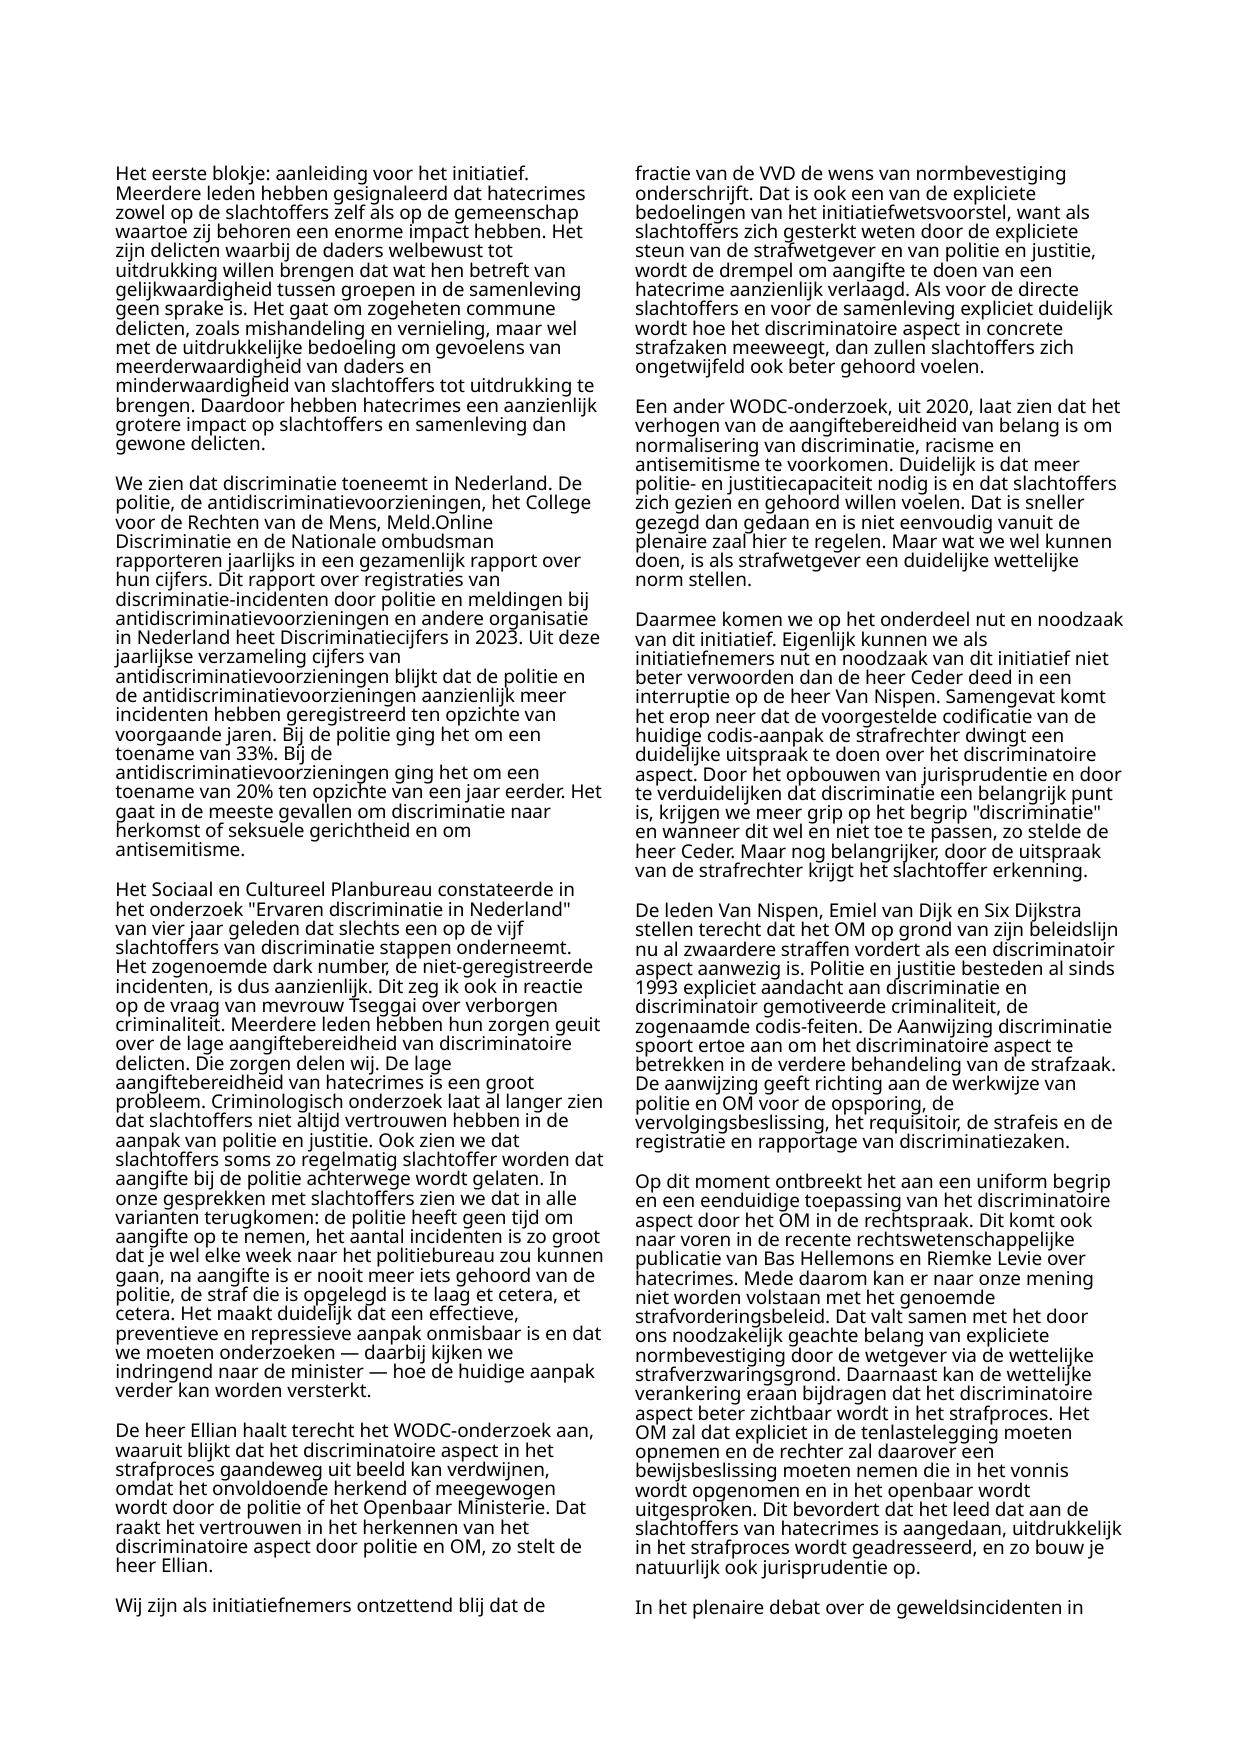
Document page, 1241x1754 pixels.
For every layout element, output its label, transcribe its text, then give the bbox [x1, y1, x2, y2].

text fractie van de VVD de wens van normbevestiging onderschrijft. Dat is ook een van de expliciete bedoelingen van het initiatiefwetsvoorstel, want als slachtoffers zich gesterkt weten door de expliciete steun van de strafwetgever en van politie en justitie, wordt de drempel om aangifte te doen van een hatecrime aanzienlijk verlaagd. Als voor de directe slachtoffers en voor de samenleving expliciet duidelijk wordt hoe het discriminatoire aspect in concrete strafzaken meeweegt, dan zullen slachtoffers zich ongetwijfeld ook beter gehoord voelen. [635, 165, 1125, 377]
text In het plenaire debat over de geweldsincidenten in [635, 1599, 1125, 1618]
text De leden Van Nispen, Emiel van Dijk en Six Dijkstra stellen terecht dat het OM op grond van zijn beleidslijn nu al zwaardere straffen vordert als een discriminatoir aspect aanwezig is. Politie en justitie besteden al sinds 1993 expliciet aandacht aan discriminatie en discriminatoir gemotiveerde criminaliteit, de zogenaamde codis-feiten. De Aanwijzing discriminatie spoort ertoe aan om het discriminatoire aspect te betrekken in de verdere behandeling van de strafzaak. De aanwijzing geeft richting aan de werkwijze van politie en OM voor de opsporing, de vervolgingsbeslissing, het requisitoir, de strafeis en de registratie en rapportage van discriminatiezaken. [635, 902, 1125, 1152]
text Het Sociaal en Cultureel Planbureau constateerde in het onderzoek "Ervaren discriminatie in Nederland" van vier jaar geleden dat slechts een op de vijf slachtoffers van discriminatie stappen onderneemt. Het zogenoemde dark number, de niet-geregistreerde incidenten, is dus aanzienlijk. Dit zeg ik ook in reactie op de vraag van mevrouw Tseggai over verborgen criminaliteit. Meerdere leden hebben hun zorgen geuit over de lage aangiftebereidheid van discriminatoire delicten. Die zorgen delen wij. De lage aangiftebereidheid van hatecrimes is een groot probleem. Criminologisch onderzoek laat al langer zien dat slachtoffers niet altijd vertrouwen hebben in de aanpak van politie en justitie. Ook zien we dat slachtoffers soms zo regelmatig slachtoffer worden dat aangifte bij de politie achterwege wordt gelaten. In onze gesprekken met slachtoffers zien we dat in alle varianten terugkomen: de politie heeft geen tijd om aangifte op te nemen, het aantal incidenten is zo groot dat je wel elke week naar het politiebureau zou kunnen gaan, na aangifte is er nooit meer iets gehoord van de politie, de straf die is opgelegd is te laag et cetera, et cetera. Het maakt duidelijk dat een effectieve, preventieve en repressieve aanpak onmisbaar is en dat we moeten onderzoeken — daarbij kijken we indringend naar de minister — hoe de huidige aanpak verder kan worden versterkt. [115, 881, 605, 1402]
text We zien dat discriminatie toeneemt in Nederland. De politie, de antidiscriminatievoorzieningen, het College voor de Rechten van de Mens, Meld.Online Discriminatie en de Nationale ombudsman rapporteren jaarlijks in een gezamenlijk rapport over hun cijfers. Dit rapport over registraties van discriminatie-incidenten door politie en meldingen bij antidiscriminatievoorzieningen en andere organisatie in Nederland heet Discriminatiecijfers in 2023. Uit deze jaarlijkse verzameling cijfers van antidiscriminatievoorzieningen blijkt dat de politie en de antidiscriminatievoorzieningen aanzienlijk meer incidenten hebben geregistreerd ten opzichte van voorgaande jaren. Bij de politie ging het om een toename van 33%. Bij de antidiscriminatievoorzieningen ging het om een toename van 20% ten opzichte van een jaar eerder. Het gaat in de meeste gevallen om discriminatie naar herkomst of seksuele gerichtheid en om antisemitisme. [115, 475, 605, 861]
text Wij zijn als initiatiefnemers ontzettend blij dat de [115, 1597, 605, 1616]
text Het eerste blokje: aanleiding voor het initiatief. Meerdere leden hebben gesignaleerd dat hatecrimes zowel op de slachtoffers zelf als op de gemeenschap waartoe zij behoren een enorme impact hebben. Het zijn delicten waarbij de daders welbewust tot uitdrukking willen brengen dat wat hen betreft van gelijkwaardigheid tussen groepen in de samenleving geen sprake is. Het gaat om zogeheten commune delicten, zoals mishandeling en vernieling, maar wel met de uitdrukkelijke bedoeling om gevoelens van meerderwaardigheid van daders en minderwaardigheid van slachtoffers tot uitdrukking te brengen. Daardoor hebben hatecrimes een aanzienlijk grotere impact op slachtoffers en samenleving dan gewone delicten. [115, 165, 605, 454]
text Daarmee komen we op het onderdeel nut en noodzaak van dit initiatief. Eigenlijk kunnen we als initiatiefnemers nut en noodzaak van dit initiatief niet beter verwoorden dan de heer Ceder deed in een interruptie op de heer Van Nispen. Samengevat komt het erop neer dat de voorgestelde codificatie van de huidige codis-aanpak de strafrechter dwingt een duidelijke uitspraak te doen over het discriminatoire aspect. Door het opbouwen van jurisprudentie en door te verduidelijken dat discriminatie een belangrijk punt is, krijgen we meer grip op het begrip "discriminatie" en wanneer dit wel en niet toe te passen, zo stelde de heer Ceder. Maar nog belangrijker, door de uitspraak van de strafrechter krijgt het slachtoffer erkenning. [635, 611, 1125, 881]
text Op dit moment ontbreekt het aan een uniform begrip en een eenduidige toepassing van het discriminatoire aspect door het OM in de rechtspraak. Dit komt ook naar voren in de recente rechtswetenschappelijke publicatie van Bas Hellemons en Riemke Levie over hatecrimes. Mede daarom kan er naar onze mening niet worden volstaan met het genoemde strafvorderingsbeleid. Dat valt samen met het door ons noodzakelijk geachte belang van expliciete normbevestiging door de wetgever via de wettelijke strafverzwaringsgrond. Daarnaast kan de wettelijke verankering eraan bijdragen dat het discriminatoire aspect beter zichtbaar wordt in het strafproces. Het OM zal dat expliciet in de tenlastelegging moeten opnemen en de rechter zal daarover een bewijsbeslissing moeten nemen die in het vonnis wordt opgenomen en in het openbaar wordt uitgesproken. Dit bevordert dat het leed dat aan de slachtoffers van hatecrimes is aangedaan, uitdrukkelijk in het strafproces wordt geadresseerd, en zo bouw je natuurlijk ook jurisprudentie op. [635, 1173, 1125, 1578]
text De heer Ellian haalt terecht het WODC-onderzoek aan, waaruit blijkt dat het discriminatoire aspect in het strafproces gaandeweg uit beeld kan verdwijnen, omdat het onvoldoende herkend of meegewogen wordt door de politie of het Openbaar Ministerie. Dat raakt het vertrouwen in het herkennen van het discriminatoire aspect door politie en OM, zo stelt de heer Ellian. [115, 1422, 605, 1576]
text Een ander WODC-onderzoek, uit 2020, laat zien dat het verhogen van de aangiftebereidheid van belang is om normalisering van discriminatie, racisme en antisemitisme te voorkomen. Duidelijk is dat meer politie- en justitiecapaciteit nodig is en dat slachtoffers zich gezien en gehoord willen voelen. Dat is sneller gezegd dan gedaan en is niet eenvoudig vanuit de plenaire zaal hier te regelen. Maar wat we wel kunnen doen, is als strafwetgever een duidelijke wettelijke norm stellen. [635, 398, 1125, 591]
